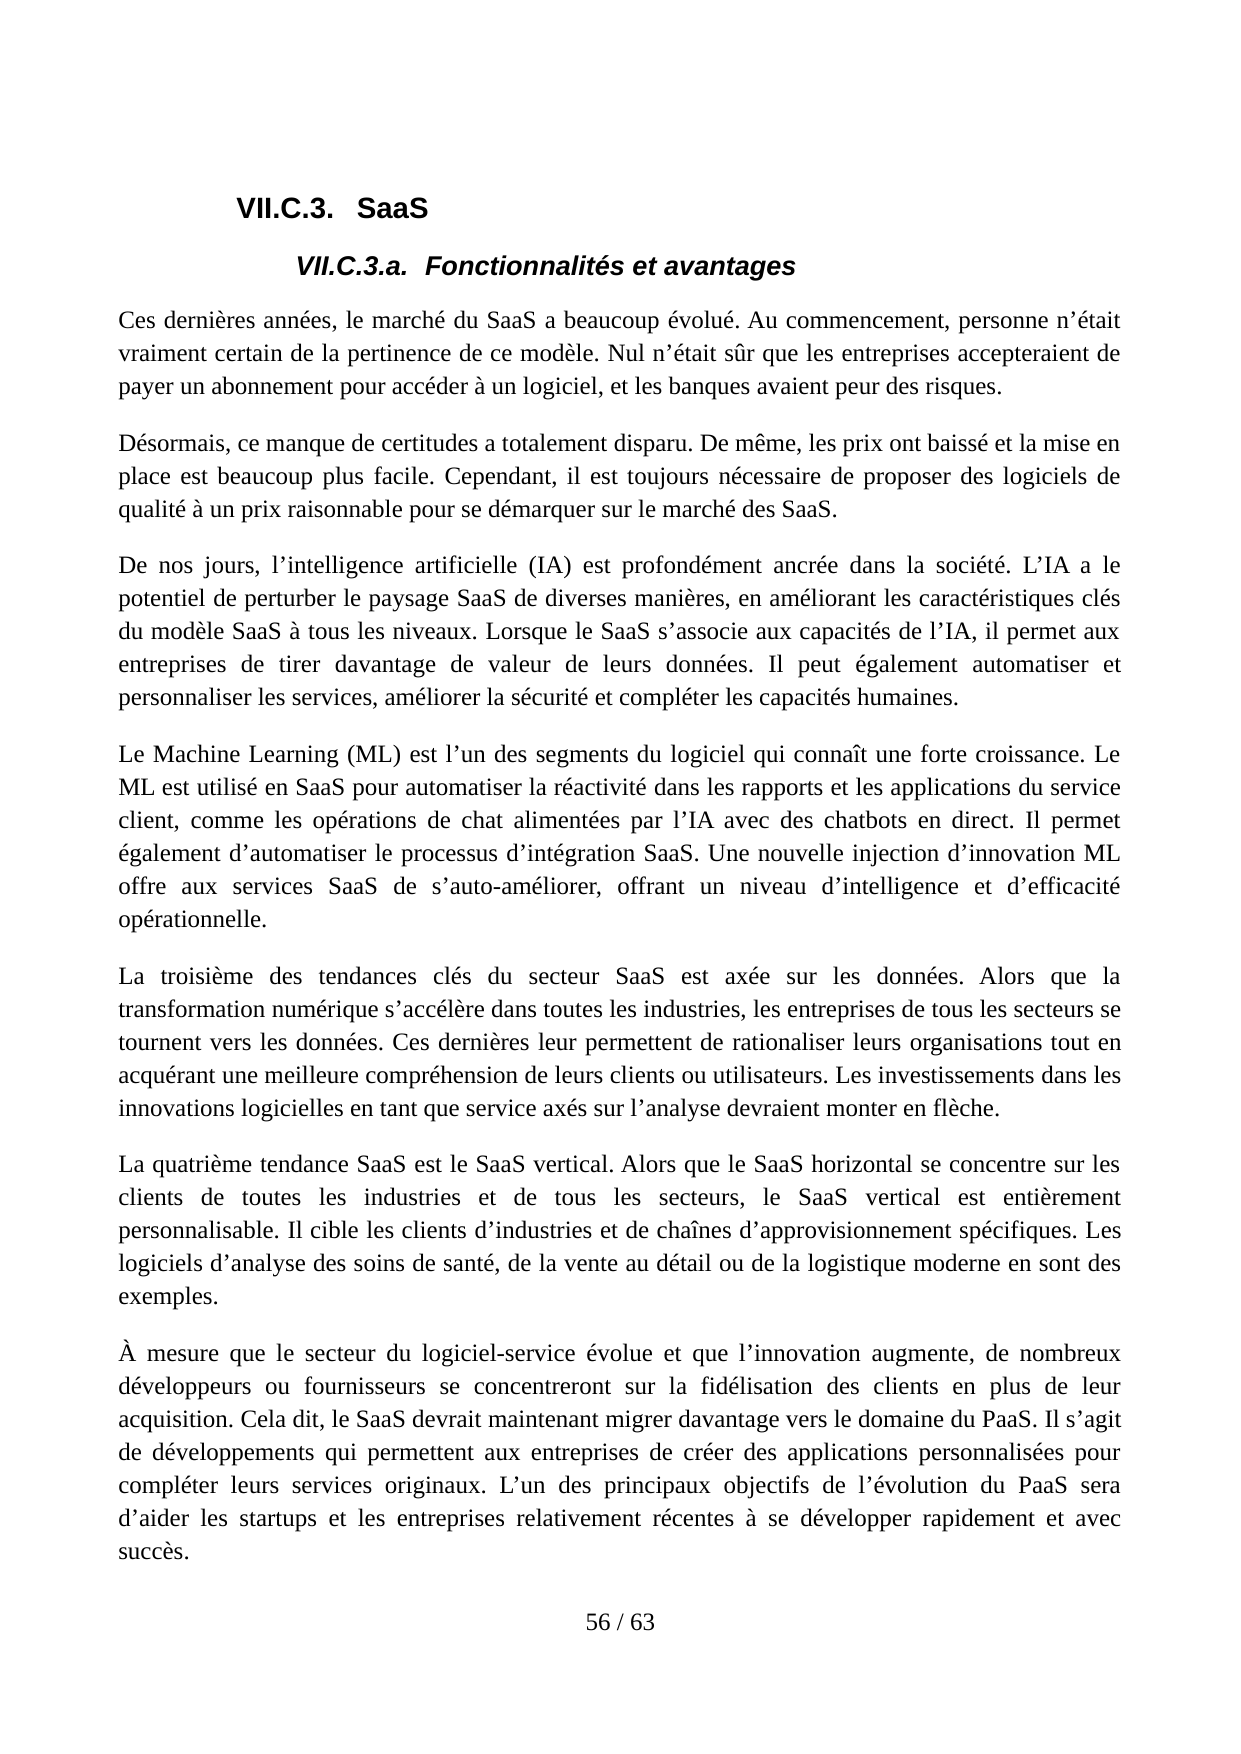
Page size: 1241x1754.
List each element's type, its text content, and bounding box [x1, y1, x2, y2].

subtitle SaaS [118, 191, 1122, 225]
text Le Machine Learning (ML) est l’un des segments du logiciel qui connaît une forte croissance. Le ML est utilisé en SaaS pour automatiser la réactivité dans les rapports et les applications du service client, comme les opérations de chat alimentées par l’IA avec des chatbots en direct. Il permet également d’automatiser le processus d’intégration SaaS. Une nouvelle injection d’innovation ML offre aux services SaaS de s’auto-améliorer, offrant un niveau d’intelligence et d’efficacité opérationnelle. [118, 739, 1122, 933]
text La troisième des tendances clés du secteur SaaS est axée sur les données. Alors que la transformation numérique s’accélère dans toutes les industries, les entreprises de tous les secteurs se tournent vers les données. Ces dernières leur permettent de rationaliser leurs organisations tout en acquérant une meilleure compréhension de leurs clients ou utilisateurs. Les investissements dans les innovations logicielles en tant que service axés sur l’analyse devraient monter en flèche. [118, 961, 1122, 1122]
text Ces dernières années, le marché du SaaS a beaucoup évolué. Au commencement, personne n’était vraiment certain de la pertinence de ce modèle. Nul n’était sûr que les entreprises accepteraient de payer un abonnement pour accéder à un logiciel, et les banques avaient peur des risques. [118, 305, 1122, 400]
text De nos jours, l’intelligence artificielle (IA) est profondément ancrée dans la société. L’IA a le potentiel de perturber le paysage SaaS de diverses manières, en améliorant les caractéristiques clés du modèle SaaS à tous les niveaux. Lorsque le SaaS s’associe aux capacités de l’IA, il permet aux entreprises de tirer davantage de valeur de leurs données. Il peut également automatiser et personnaliser les services, améliorer la sécurité et compléter les capacités humaines. [118, 550, 1122, 711]
text La quatrième tendance SaaS est le SaaS vertical. Alors que le SaaS horizontal se concentre sur les clients de toutes les industries et de tous les secteurs, le SaaS vertical est entièrement personnalisable. Il cible les clients d’industries et de chaînes d’approvisionnement spécifiques. Les logiciels d’analyse des soins de santé, de la vente au détail ou de la logistique moderne en sont des exemples. [118, 1149, 1122, 1310]
subtitle Fonctionnalités et avantages [118, 250, 1122, 281]
text À mesure que le secteur du logiciel-service évolue et que l’innovation augmente, de nombreux développeurs ou fournisseurs se concentreront sur la fidélisation des clients en plus de leur acquisition. Cela dit, le SaaS devrait maintenant migrer davantage vers le domaine du PaaS. Il s’agit de développements qui permettent aux entreprises de créer des applications personnalisées pour compléter leurs services originaux. L’un des principaux objectifs de l’évolution du PaaS sera d’aider les startups et les entreprises relativement récentes à se développer rapidement et avec succès. [118, 1338, 1122, 1565]
text Désormais, ce manque de certitudes a totalement disparu. De même, les prix ont baissé et la mise en place est beaucoup plus facile. Cependant, il est toujours nécessaire de proposer des logiciels de qualité à un prix raisonnable pour se démarquer sur le marché des SaaS. [118, 428, 1122, 523]
